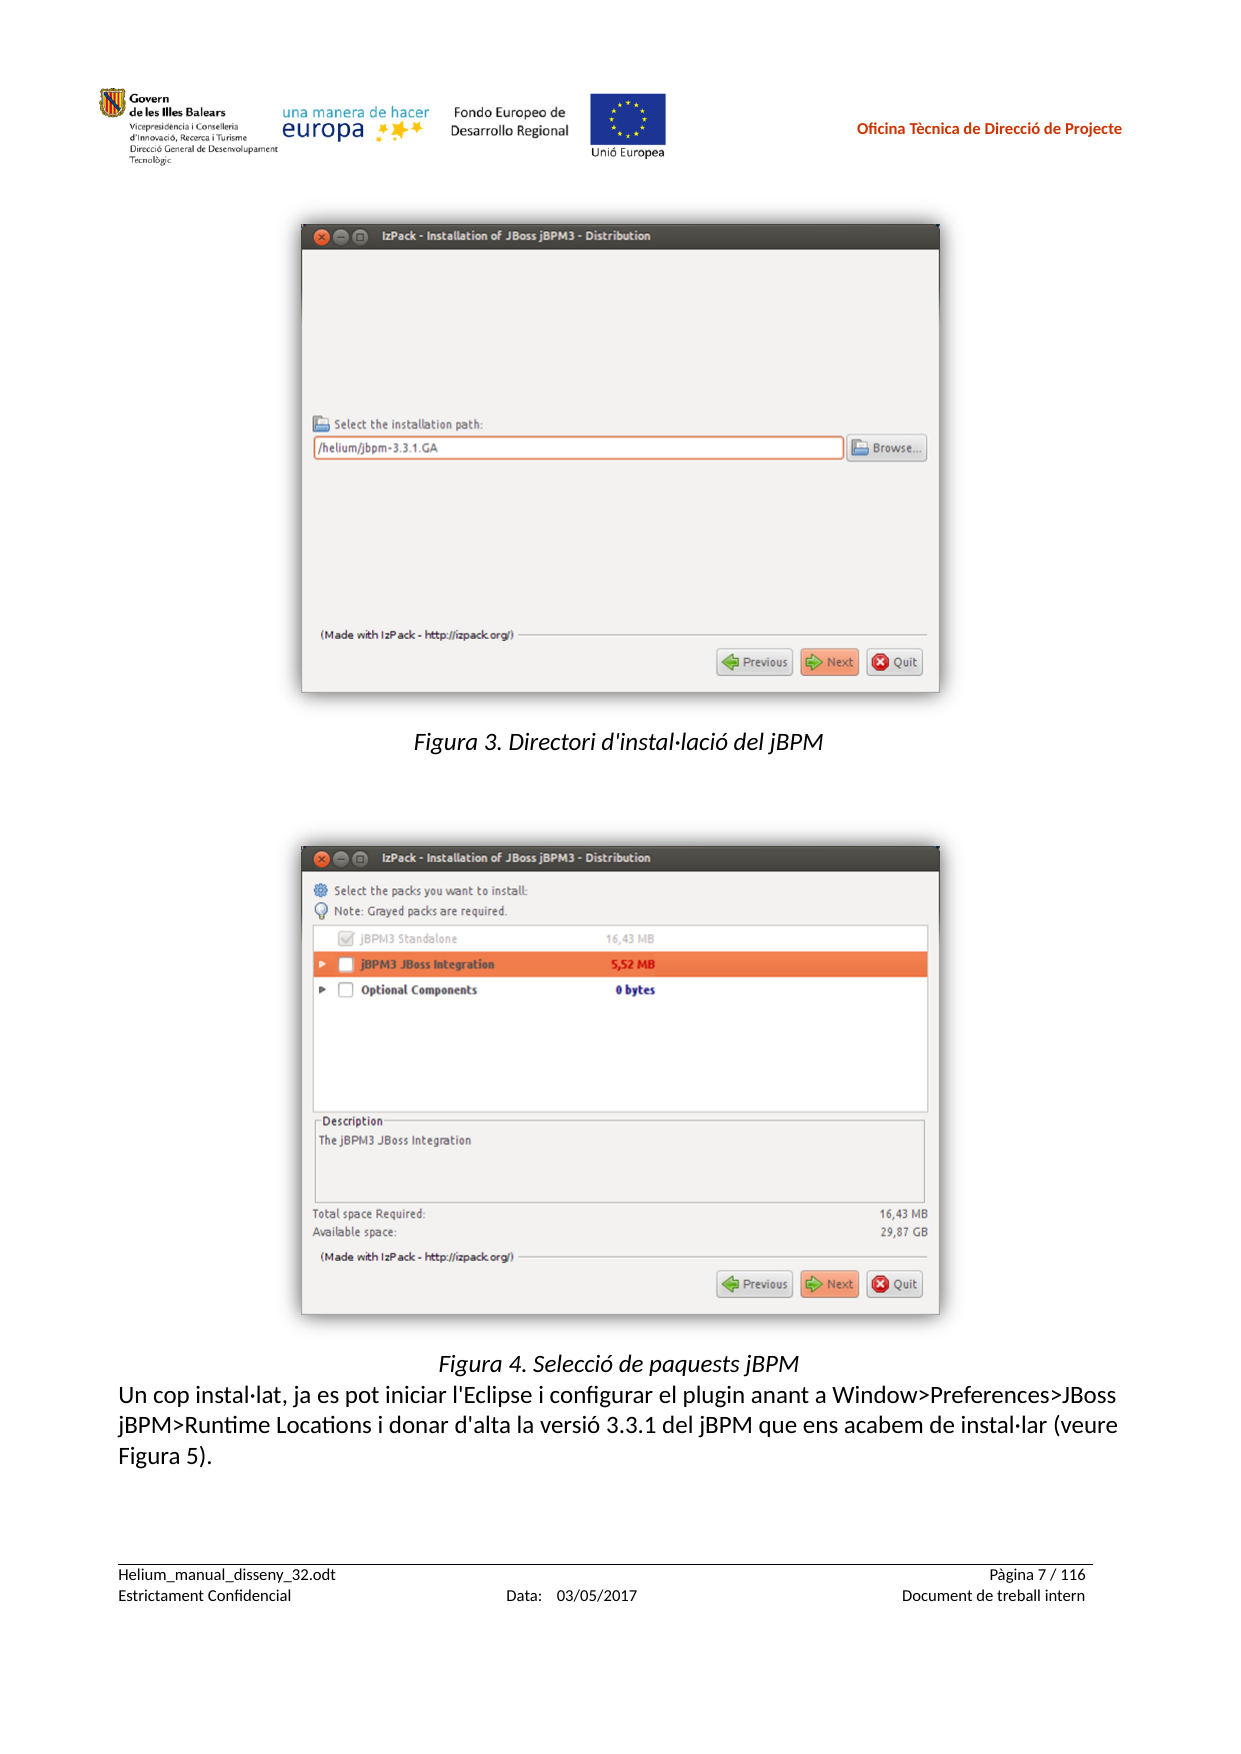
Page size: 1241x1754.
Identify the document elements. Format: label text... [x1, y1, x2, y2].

picture [99, 87, 668, 166]
picture [267, 812, 974, 1349]
text Figura 4. Selecció de paquests jBPM [267, 1349, 973, 1379]
text Figura 3. Directori d'instal·lació del jBPM [267, 727, 973, 757]
text Un cop instal·lat, ja es pot iniciar l'Eclipse i configurar el plugin anant a Window>Preferences>JBoss jBPM>Runtime Locations i donar d'alta la versió 3.3.1 del jBPM que ens acabem de instal·lar (veure Figura 5). [118, 1346, 1122, 1471]
picture [267, 190, 974, 727]
